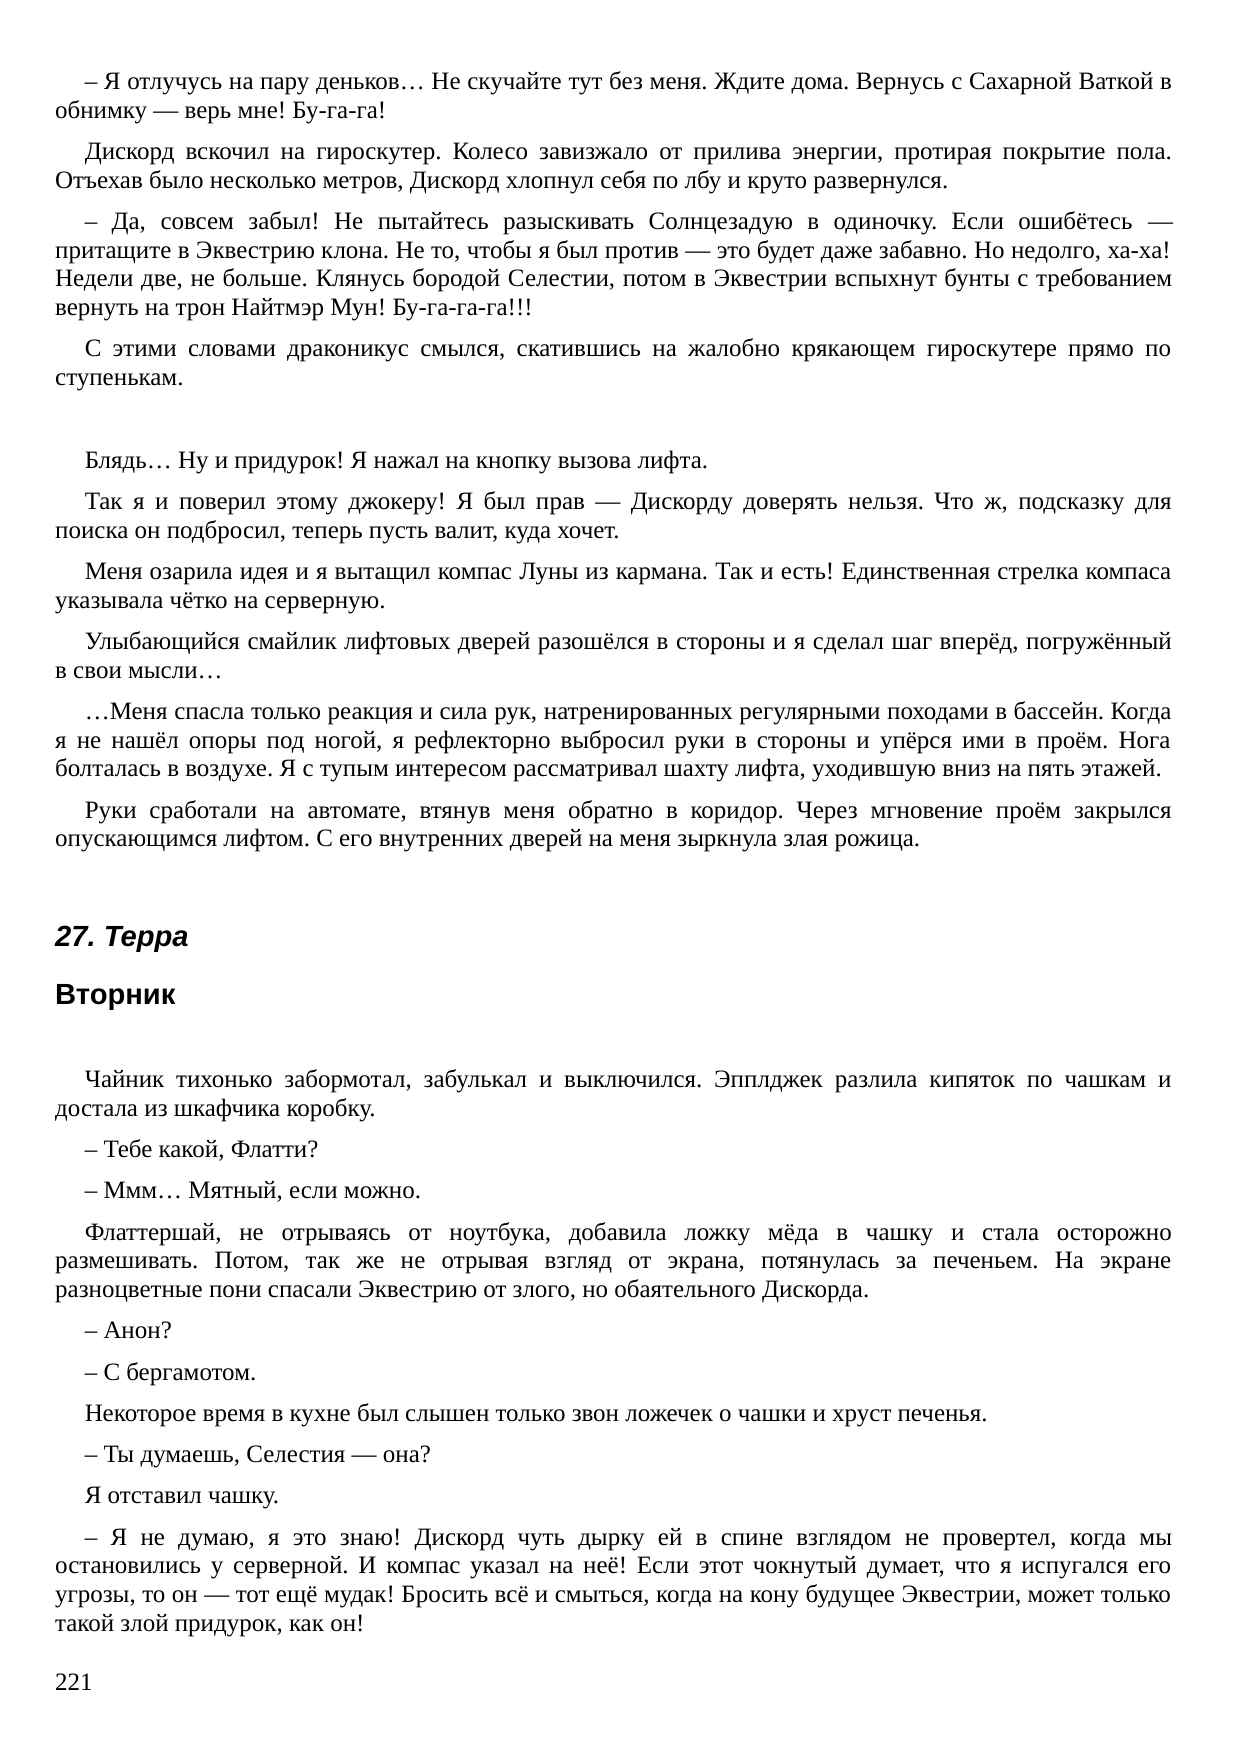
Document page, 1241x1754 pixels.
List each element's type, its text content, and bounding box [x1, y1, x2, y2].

text – Я отлучусь на пару деньков… Не скучайте тут без меня. Ждите дома. Вернусь с Сахарной Ваткой в обнимку — верь мне! Бу-га-га! [55, 66, 1173, 123]
text Руки сработали на автомате, втянув меня обратно в коридор. Через мгновение проём закрылся опускающимся лифтом. С его внутренних дверей на меня зыркнула злая рожица. [55, 795, 1173, 852]
text – Да, совсем забыл! Не пытайтесь разыскивать Солнцезадую в одиночку. Если ошибётесь — притащите в Эквестрию клона. Не то, чтобы я был против — это будет даже забавно. Но недолго, ха-ха! Недели две, не больше. Клянусь бородой Селестии, потом в Эквестрии вспыхнут бунты с требованием вернуть на трон Найтмэр Мун! Бу-га-га-га!!! [55, 206, 1173, 321]
text Я отставил чашку. [55, 1481, 1173, 1509]
text – Тебе какой, Флатти? [55, 1134, 1173, 1163]
text Флаттершай, не отрываясь от ноутбука, добавила ложку мёда в чашку и стала осторожно размешивать. Потом, так же не отрывая взгляд от экрана, потянулась за печеньем. На экране разноцветные пони спасали Эквестрию от злого, но обаятельного Дискорда. [55, 1217, 1173, 1303]
text Так я и поверил этому джокеру! Я был прав — Дискорду доверять нельзя. Что ж, подсказку для поиска он подбросил, теперь пусть валит, куда хочет. [55, 486, 1173, 543]
text – С бергамотом. [55, 1357, 1173, 1386]
text Некоторое время в кухне был слышен только звон ложечек о чашки и хруст печенья. [55, 1398, 1173, 1427]
text Блядь… Ну и придурок! Я нажал на кнопку вызова лифта. [55, 445, 1173, 473]
text С этими словами драконикус смылся, скатившись на жалобно крякающем гироскутере прямо по ступенькам. [55, 333, 1173, 391]
text – Я не думаю, я это знаю! Дискорд чуть дырку ей в спине взглядом не провертел, когда мы остановились у серверной. И компас указал на неё! Если этот чокнутый думает, что я испугался его угрозы, то он — тот ещё мудак! Бросить всё и смыться, когда на кону будущее Эквестрии, может только такой злой придурок, как он! [55, 1522, 1173, 1637]
text …Меня спасла только реакция и сила рук, натренированных регулярными походами в бассейн. Когда я не нашёл опоры под ногой, я рефлекторно выбросил руки в стороны и упёрся ими в проём. Нога болталась в воздухе. Я с тупым интересом рассматривал шахту лифта, уходившую вниз на пять этажей. [55, 696, 1173, 782]
subtitle Вторник [55, 977, 1173, 1011]
text – Анон? [55, 1316, 1173, 1344]
subtitle 27. Терра [55, 918, 1173, 952]
text Дискорд вскочил на гироскутер. Колесо завизжало от прилива энергии, протирая покрытие пола. Отъехав было несколько метров, Дискорд хлопнул себя по лбу и круто развернулся. [55, 136, 1173, 193]
text – Ты думаешь, Селестия — она? [55, 1439, 1173, 1468]
text – Ммм… Мятный, если можно. [55, 1176, 1173, 1204]
text Улыбающийся смайлик лифтовых дверей разошёлся в стороны и я сделал шаг вперёд, погружённый в свои мысли… [55, 626, 1173, 683]
text Чайник тихонько забормотал, забулькал и выключился. Эпплджек разлила кипяток по чашкам и достала из шкафчика коробку. [55, 1064, 1173, 1122]
text Меня озарила идея и я вытащил компас Луны из кармана. Так и есть! Единственная стрелка компаса указывала чётко на серверную. [55, 556, 1173, 613]
